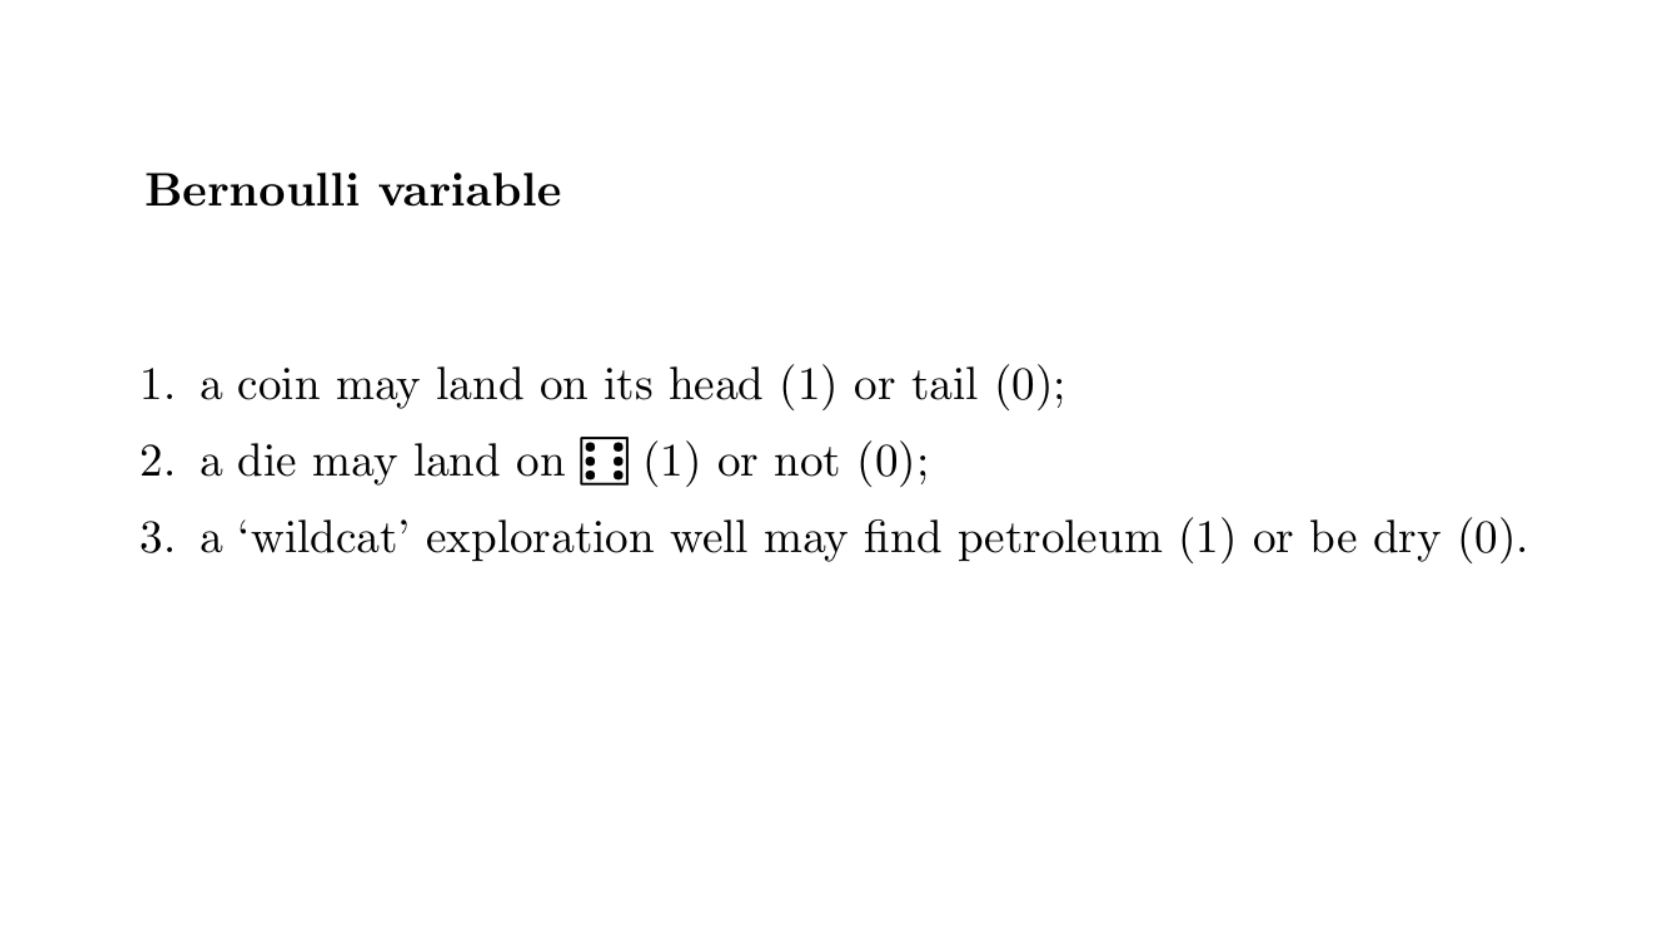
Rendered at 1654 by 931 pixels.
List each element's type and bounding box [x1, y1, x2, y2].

picture [132, 359, 1532, 571]
picture [141, 165, 562, 212]
